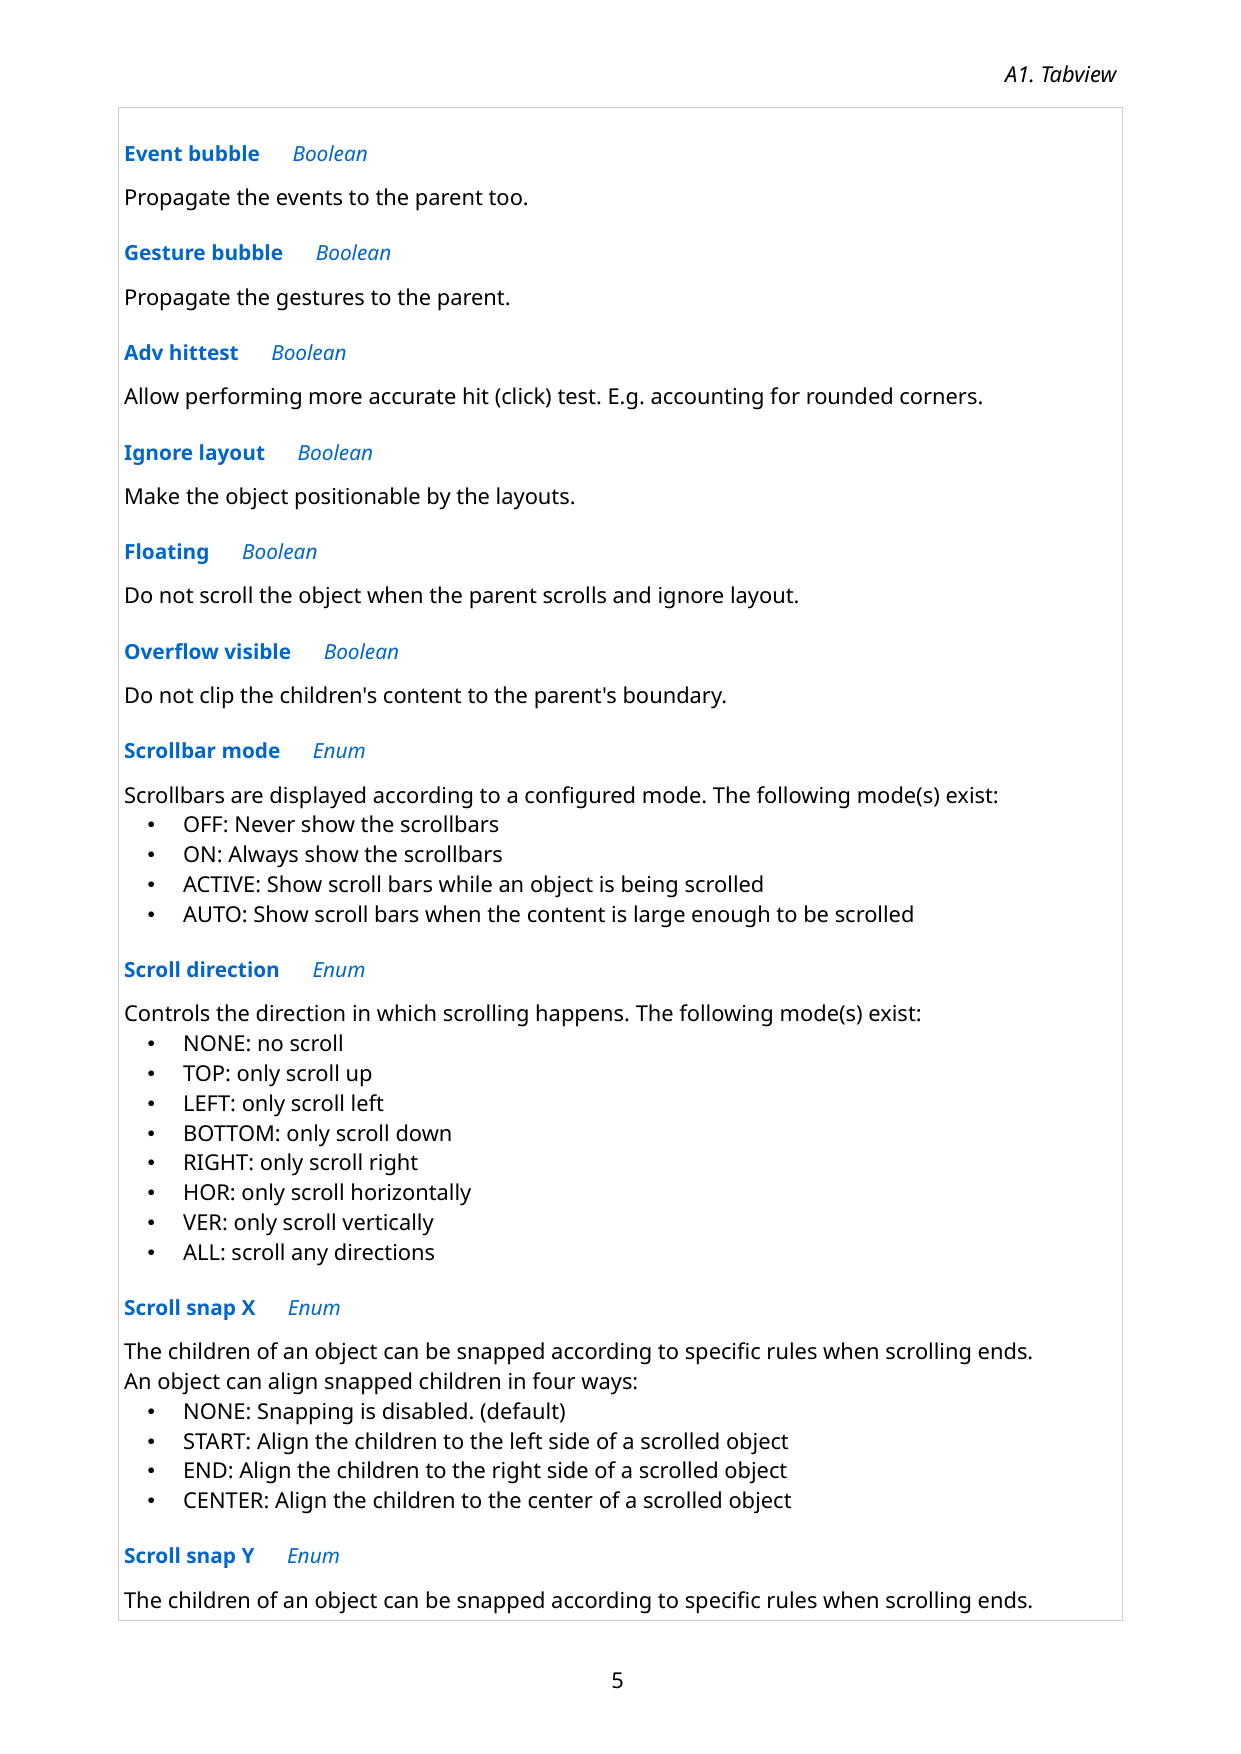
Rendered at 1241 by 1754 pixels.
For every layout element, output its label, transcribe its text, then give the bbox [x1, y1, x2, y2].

table_cell Event bubble Boolean Propagate the events to the parent too. Gesture bubble Boolean Propagate the gestures to the parent. Adv hittest Boolean Allow performing more accurate hit (click) test. E.g. accounting for rounded corners. Ignore layout Boolean Make the object positionable by the layouts. Floating Boolean Do not scroll the object when the parent scrolls and ignore layout. Overflow visible Boolean Do not clip the children's content to the parent's boundary. Scrollbar mode Enum Scrollbars are displayed according to a configured mode. The following mode(s) exist: OFF: Never show the scrollbars ON: Always show the scrollbars ACTIVE: Show scroll bars while an object is being scrolled AUTO: Show scroll bars when the content is large enough to be scrolled Scroll direction Enum Controls the direction in which scrolling happens. The following mode(s) exist: NONE: no scroll TOP: only scroll up LEFT: only scroll left BOTTOM: only scroll down RIGHT: only scroll right HOR: only scroll horizontally VER: only scroll vertically ALL: scroll any directions Scroll snap X Enum The children of an object can be snapped according to specific rules when scrolling ends. An object can align snapped children in four ways: NONE: Snapping is disabled. (default) START: Align the children to the left side of a scrolled object END: Align the children to the right side of a scrolled object CENTER: Align the children to the center of a scrolled object Scroll snap Y Enum The children of an object can be snapped according to specific rules when scrolling ends. [119, 108, 1122, 1620]
